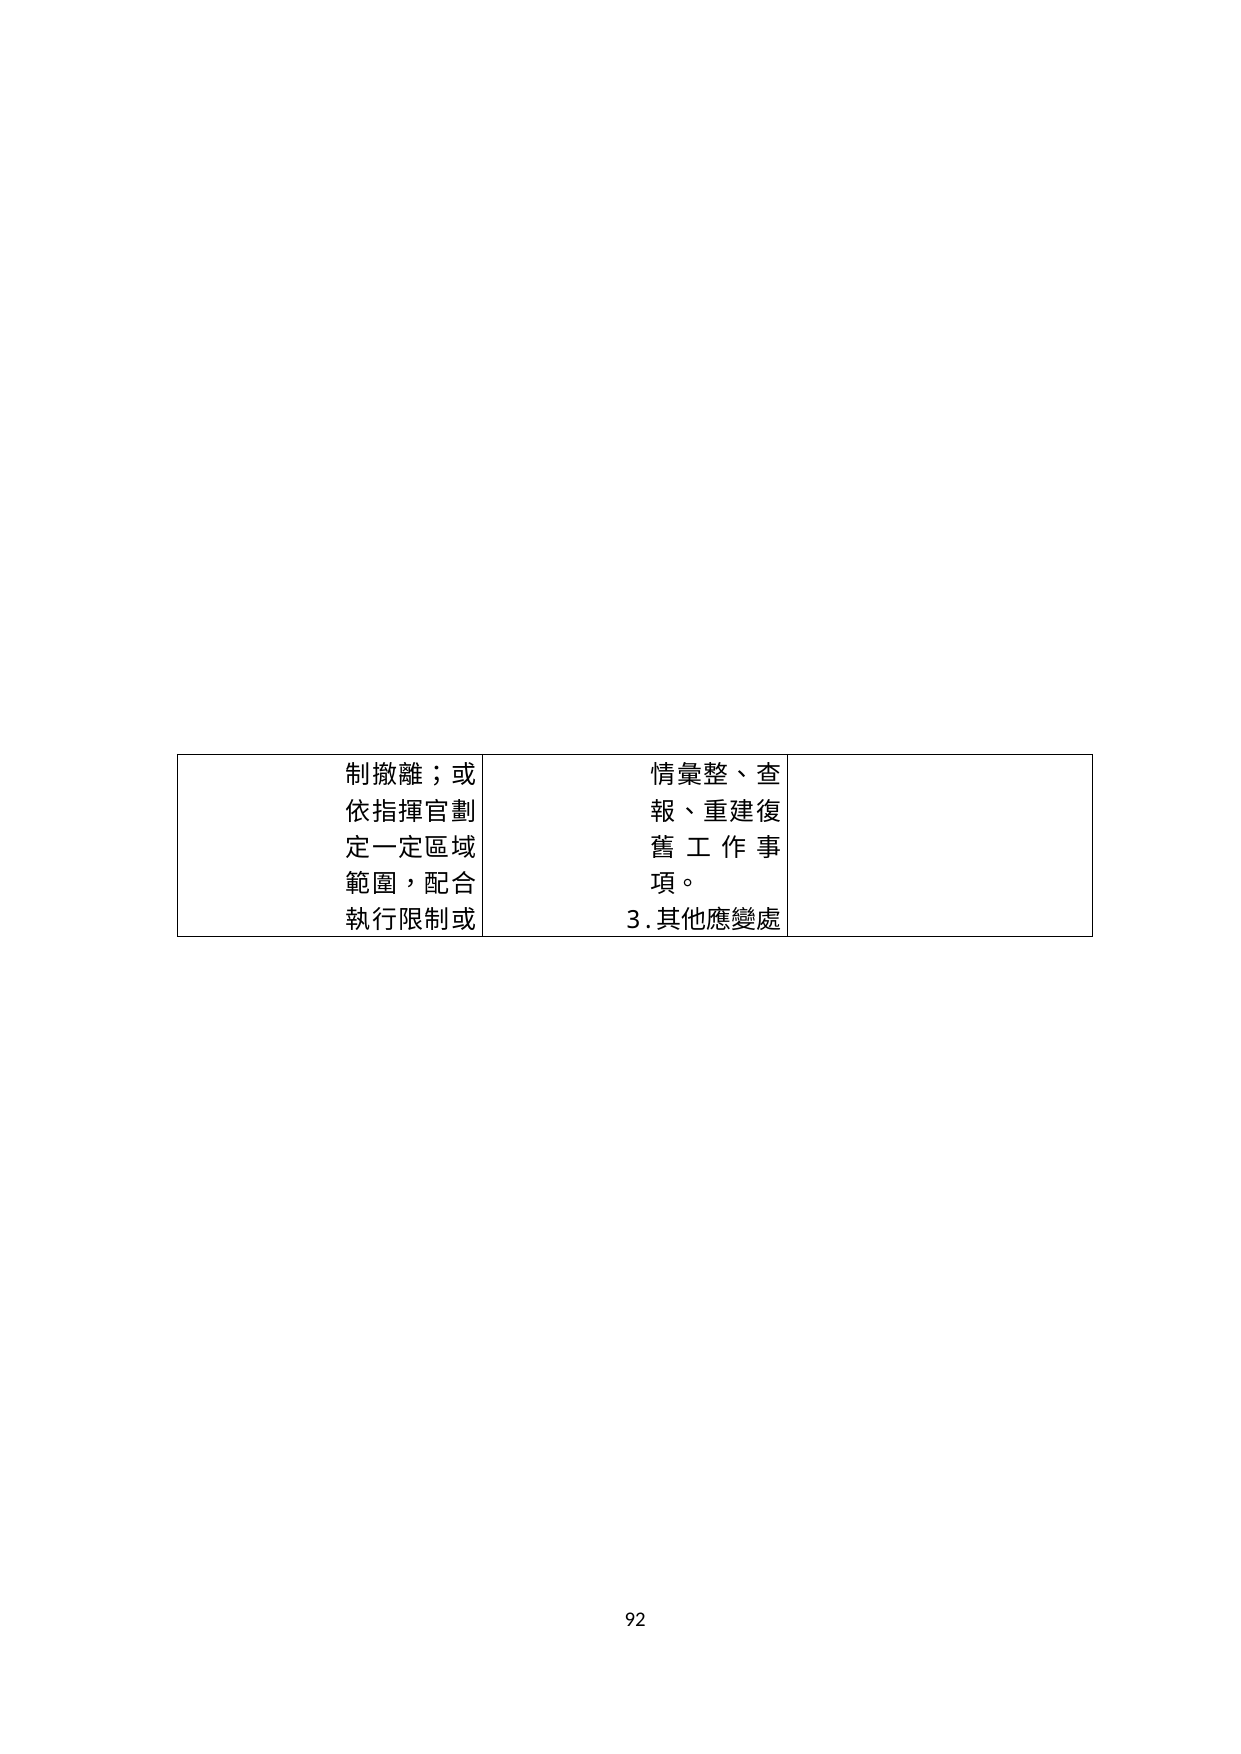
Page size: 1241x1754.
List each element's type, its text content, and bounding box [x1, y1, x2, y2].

table_cell 制撤離；或依指揮官劃定一定區域範圍，配合執行限制或 [178, 755, 482, 936]
table_cell [788, 755, 1092, 936]
table_cell 情彙整、查報、重建復舊工作事項。 3.其他應變處 [483, 755, 787, 936]
